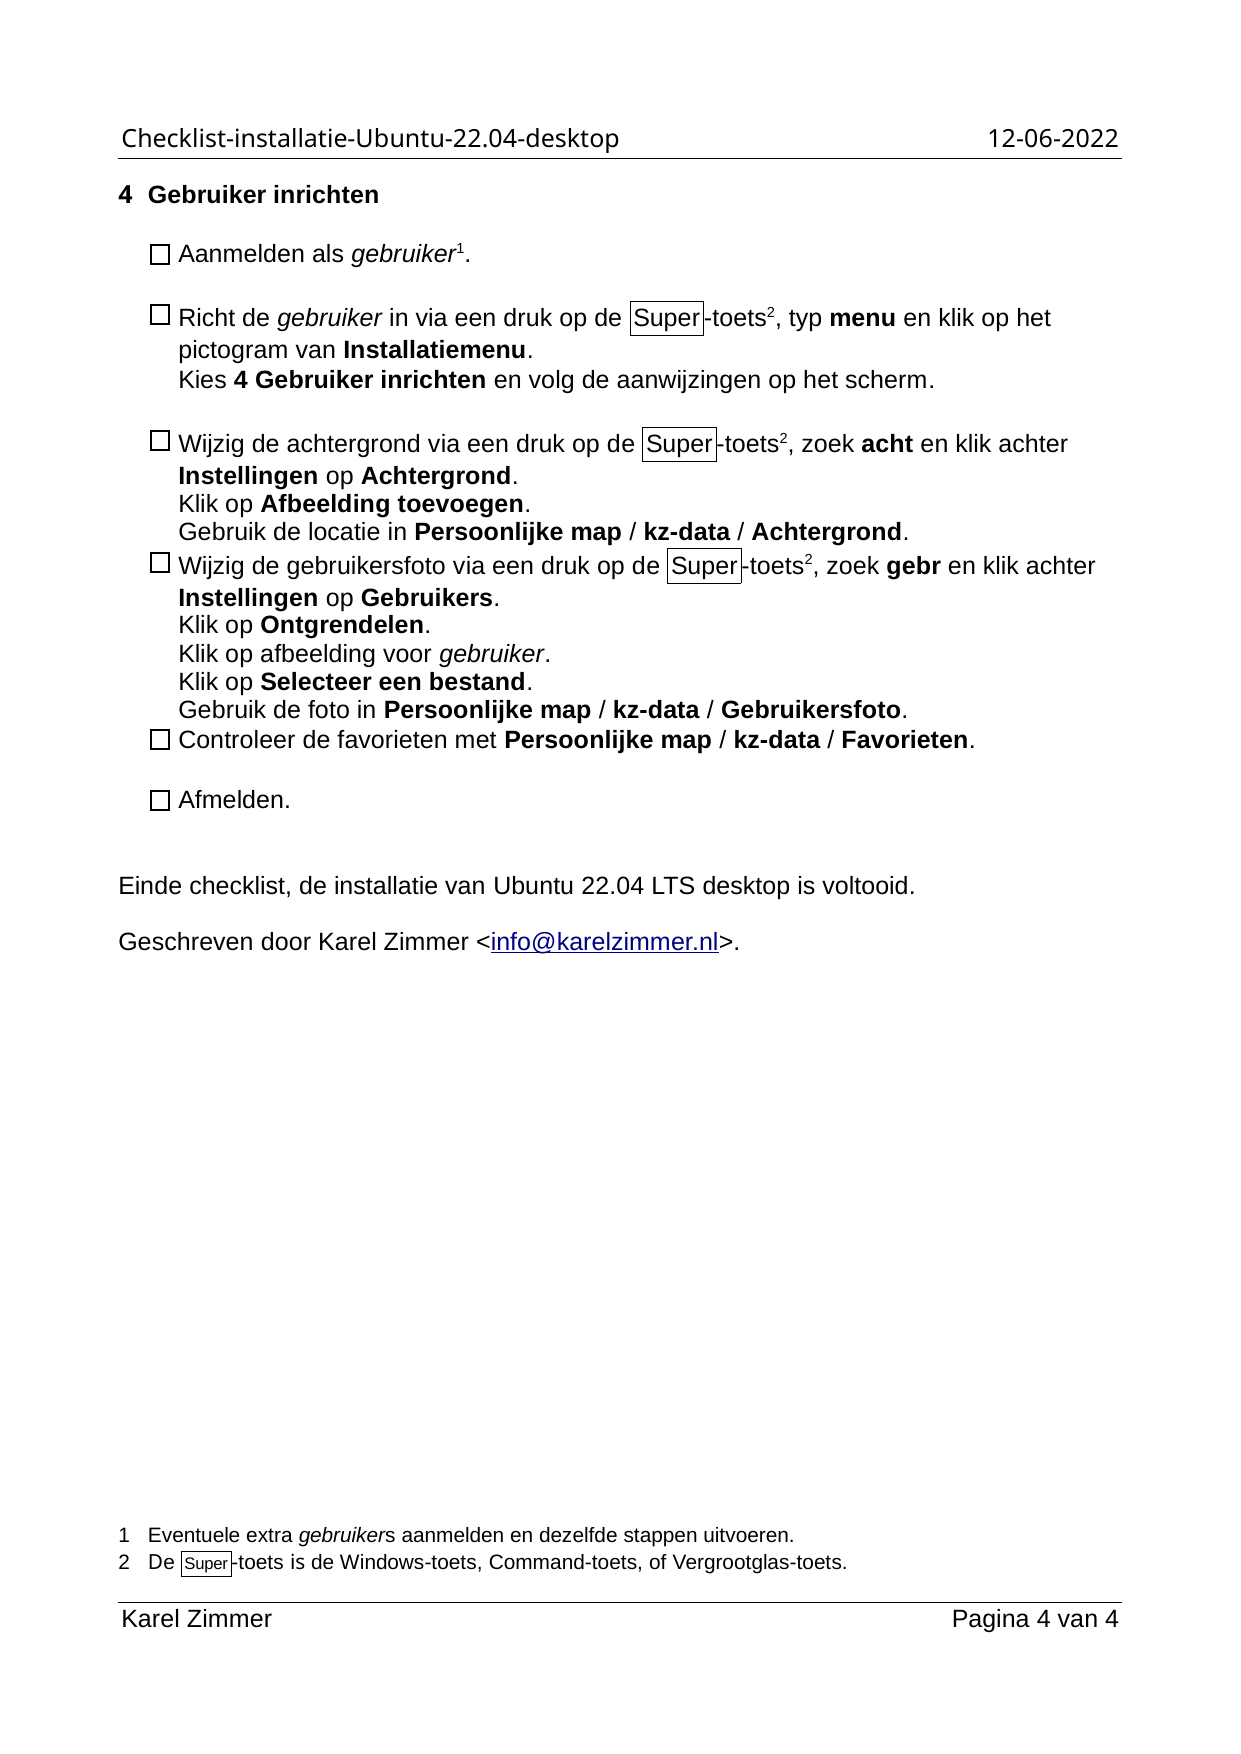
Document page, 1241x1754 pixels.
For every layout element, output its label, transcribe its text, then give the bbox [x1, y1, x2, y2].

table_cell [141, 426, 177, 547]
table_cell Wijzig de achtergrond via een druk op de Super-toets2, zoek acht en klik achter Instellingen op Achtergrond. Klik op Afbeelding toevoegen. Gebruik de locatie in Persoonlijke map / kz-data / Achtergrond. [177, 426, 1122, 547]
table_cell [141, 547, 177, 725]
table_cell [177, 395, 1122, 426]
table_cell [141, 725, 177, 755]
table_cell [141, 269, 177, 300]
list Gebruiker inrichten [118, 177, 1122, 211]
table_cell Afmelden. [177, 785, 1122, 816]
table_cell Richt de gebruiker in via een druk op de Super-toets, typ menu en klik op het pictogram van Installatiemenu. [177, 300, 1122, 365]
table_cell [141, 365, 177, 395]
table_cell Wijzig de gebruikersfoto via een druk op de Super-toets2, zoek gebr en klik achter Instellingen op Gebruikers. Klik op Ontgrendelen. Klik op afbeelding voor gebruiker. Klik op Selecteer een bestand. Gebruik de foto in Persoonlijke map / kz-data / Gebruikersfoto. [177, 547, 1122, 725]
table_cell [141, 395, 177, 426]
text Geschreven door Karel Zimmer <info@karelzimmer.nl>. [118, 928, 1122, 956]
table_header Aanmelden als gebruiker. [177, 239, 1122, 269]
table_cell [141, 785, 177, 816]
table_cell [177, 269, 1122, 300]
table_cell [141, 755, 177, 785]
table_header [141, 239, 177, 269]
table_cell Controleer de favorieten met Persoonlijke map / kz-data / Favorieten. [177, 725, 1122, 755]
table_cell [141, 300, 177, 365]
table_cell [177, 755, 1122, 785]
text Einde checklist, de installatie van Ubuntu 22.04 LTS desktop is voltooid. [118, 872, 1122, 900]
table_cell Kies 4 Gebruiker inrichten en volg de aanwijzingen op het scherm. [177, 365, 1122, 395]
